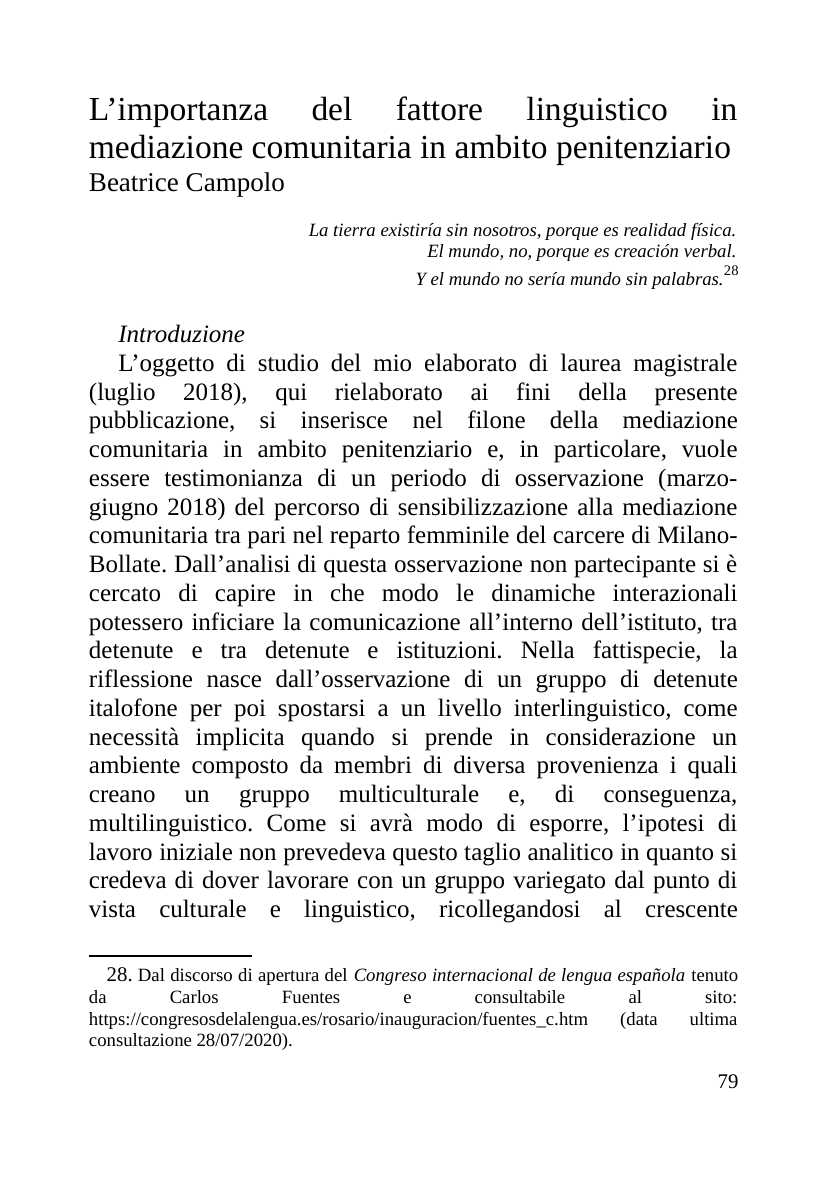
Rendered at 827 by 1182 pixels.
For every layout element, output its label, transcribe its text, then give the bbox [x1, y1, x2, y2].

text El mundo, no, porque es creación verbal. [89, 240, 738, 262]
text Dal discorso di apertura del Congreso internacional de lengua española tenuto da Carlos Fuentes e consultabile al sito: https://congresosdelalengua.es/rosario/inauguracion/fuentes_c.htm (data ultima consultazione 28/07/2020). [89, 962, 738, 1051]
text La tierra existiría sin nosotros, porque es realidad física. [89, 219, 738, 240]
subtitle L’importanza del fattore linguistico in mediazione comunitaria in ambito penitenziario [89, 89, 738, 166]
text Introduzione [89, 319, 738, 348]
text Y el mundo no sería mundo sin palabras. [89, 262, 738, 291]
text Beatrice Campolo [89, 166, 738, 197]
text L’oggetto di studio del mio elaborato di laurea magistrale (luglio 2018), qui rielaborato ai fini della presente pubblicazione, si inserisce nel filone della mediazione comunitaria in ambito penitenziario e, in particolare, vuole essere testimonianza di un periodo di osservazione (marzo-giugno 2018) del percorso di sensibilizzazione alla mediazione comunitaria tra pari nel reparto femminile del carcere di Milano-Bollate. Dall’analisi di questa osservazione non partecipante si è cercato di capire in che modo le dinamiche interazionali potessero inficiare la comunicazione all’interno dell’istituto, tra detenute e tra detenute e istituzioni. Nella fattispecie, la riflessione nasce dall’osservazione di un gruppo di detenute italofone per poi spostarsi a un livello interlinguistico, come necessità implicita quando si prende in considerazione un ambiente composto da membri di diversa provenienza i quali creano un gruppo multiculturale e, di conseguenza, multilinguistico. Come si avrà modo di esporre, l’ipotesi di lavoro iniziale non prevedeva questo taglio analitico in quanto si credeva di dover lavorare con un gruppo variegato dal punto di vista culturale e linguistico, ricollegandosi al crescente [89, 348, 738, 923]
